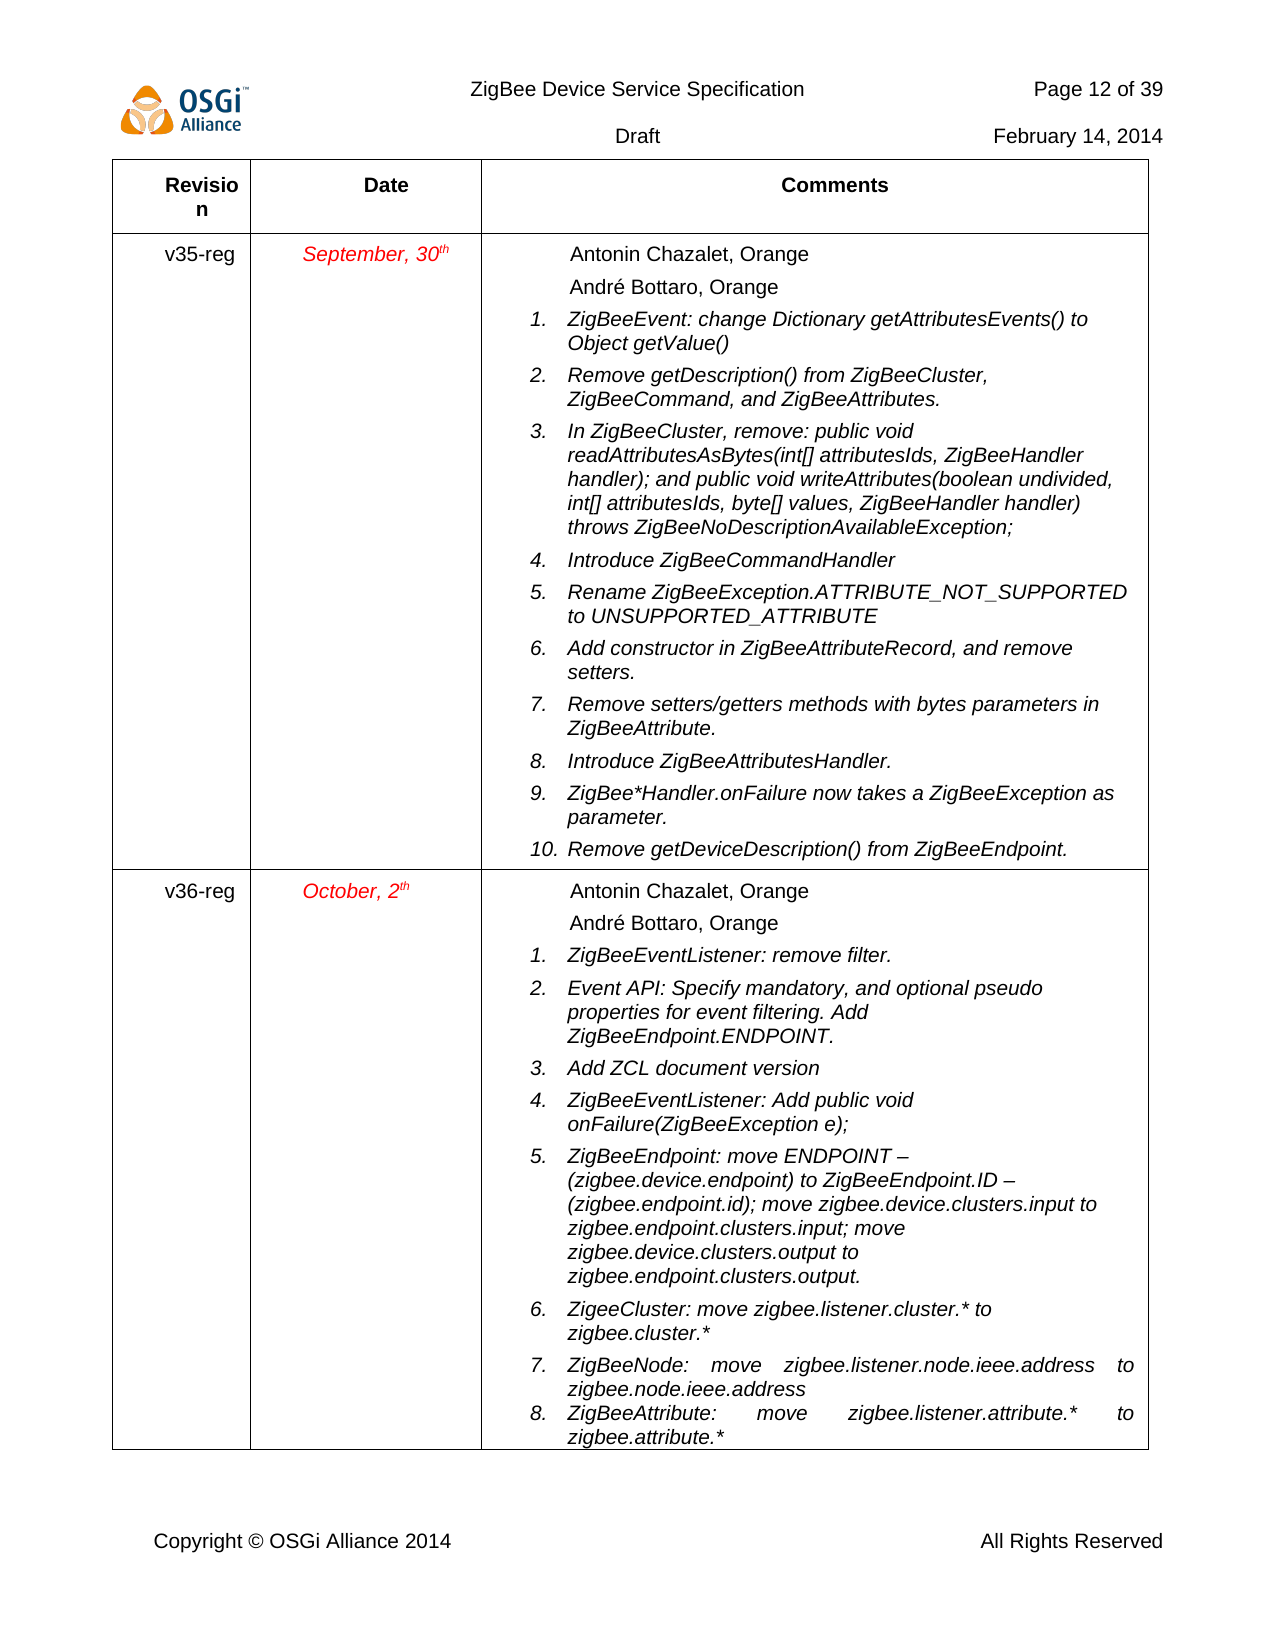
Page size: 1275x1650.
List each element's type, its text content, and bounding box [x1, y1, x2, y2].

table_header Revision [113, 160, 250, 233]
table_cell v35-reg [113, 234, 250, 869]
table_cell October, 2th [251, 870, 481, 1448]
table_cell Antonin Chazalet, Orange André Bottaro, Orange ZigBeeEvent: change Dictionary getAttributesEvents() to Object getValue() Remove getDescription() from ZigBeeCluster, ZigBeeCommand, and ZigBeeAttributes. In ZigBeeCluster, remove: public void readAttributesAsBytes(int[] attributesIds, ZigBeeHandler handler); and public void writeAttributes(boolean undivided, int[] attributesIds, byte[] values, ZigBeeHandler handler) throws ZigBeeNoDescriptionAvailableException; Introduce ZigBeeCommandHandler Rename ZigBeeException.ATTRIBUTE_NOT_SUPPORTED to UNSUPPORTED_ATTRIBUTE Add constructor in ZigBeeAttributeRecord, and remove setters. Remove setters/getters methods with bytes parameters in ZigBeeAttribute. Introduce ZigBeeAttributesHandler. ZigBee*Handler.onFailure now takes a ZigBeeException as parameter. Remove getDeviceDescription() from ZigBeeEndpoint. [482, 234, 1148, 869]
table_header Date [251, 160, 481, 233]
picture [113, 78, 257, 142]
table_header Comments [482, 160, 1148, 233]
table_cell September, 30th [251, 234, 481, 869]
table_cell v36-reg [113, 870, 250, 1448]
table_cell Antonin Chazalet, Orange André Bottaro, Orange ZigBeeEventListener: remove filter. Event API: Specify mandatory, and optional pseudo properties for event filtering. Add ZigBeeEndpoint.ENDPOINT. Add ZCL document version ZigBeeEventListener: Add public void onFailure(ZigBeeException e); ZigBeeEndpoint: move ENDPOINT – (zigbee.device.endpoint) to ZigBeeEndpoint.ID – (zigbee.endpoint.id); move zigbee.device.clusters.input to zigbee.endpoint.clusters.input; move zigbee.device.clusters.output to zigbee.endpoint.clusters.output. ZigeeCluster: move zigbee.listener.cluster.* to zigbee.cluster.* ZigBeeNode: move zigbee.listener.node.ieee.address to zigbee.node.ieee.address ZigBeeAttribute: move zigbee.listener.attribute.* to zigbee.attribute.* [482, 870, 1148, 1448]
